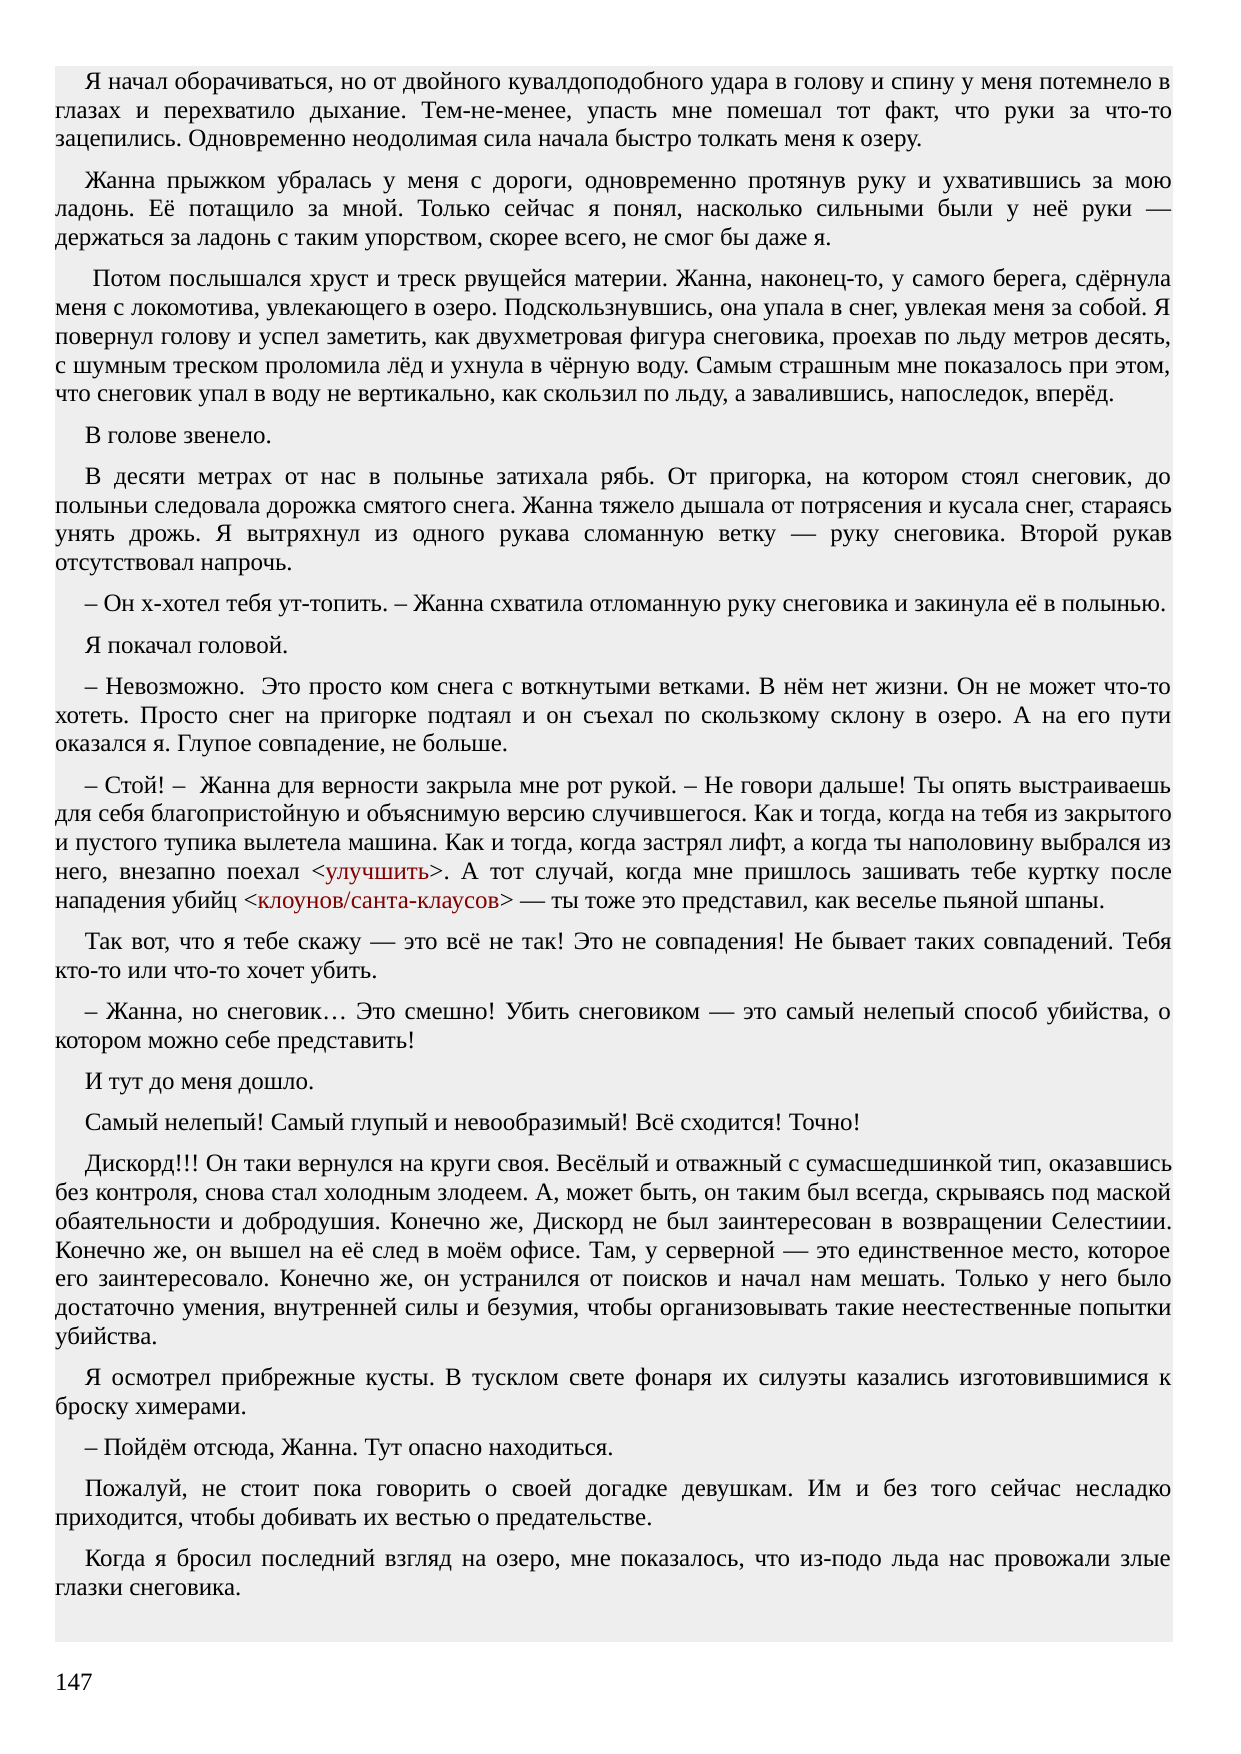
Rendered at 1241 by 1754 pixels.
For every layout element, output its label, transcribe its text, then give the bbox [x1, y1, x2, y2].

text Пожалуй, не стоит пока говорить о своей догадке девушкам. Им и без того сейчас несладко приходится, чтобы добивать их вестью о предательстве. [55, 1473, 1173, 1531]
text Дискорд!!! Он таки вернулся на круги своя. Весёлый и отважный с сумасшедшинкой тип, оказавшись без контроля, снова стал холодным злодеем. А, может быть, он таким был всегда, скрываясь под маской обаятельности и добродушия. Конечно же, Дискорд не был заинтересован в возвращении Селестиии. Конечно же, он вышел на её след в моём офисе. Там, у серверной — это единственное место, которое его заинтересовало. Конечно же, он устранился от поисков и начал нам мешать. Только у него было достаточно умения, внутренней силы и безумия, чтобы организовывать такие неестественные попытки убийства. [55, 1148, 1173, 1350]
text Я осмотрел прибрежные кусты. В тусклом свете фонаря их силуэты казались изготовившимися к броску химерами. [55, 1362, 1173, 1420]
text – Он х-хотел тебя ут-топить. – Жанна схватила отломанную руку снеговика и закинула её в полынью. [55, 588, 1173, 617]
text Жанна прыжком убралась у меня с дороги, одновременно протянув руку и ухватившись за мою ладонь. Её потащило за мной. Только сейчас я понял, насколько сильными были у неё руки — держаться за ладонь с таким упорством, скорее всего, не смог бы даже я. [55, 165, 1173, 251]
text Когда я бросил последний взгляд на озеро, мне показалось, что из-подо льда нас провожали злые глазки снеговика. [55, 1543, 1173, 1601]
text И тут до меня дошло. [55, 1066, 1173, 1095]
text Я начал оборачиваться, но от двойного кувалдоподобного удара в голову и спину у меня потемнело в глазах и перехватило дыхание. Тем-не-менее, упасть мне помешал тот факт, что руки за что-то зацепились. Одновременно неодолимая сила начала быстро толкать меня к озеру. [55, 66, 1173, 152]
text Так вот, что я тебе скажу — это всё не так! Это не совпадения! Не бывает таких совпадений. Тебя кто-то или что-то хочет убить. [55, 926, 1173, 983]
text – Невозможно. Это просто ком снега с воткнутыми ветками. В нём нет жизни. Он не может что-то хотеть. Просто снег на пригорке подтаял и он съехал по скользкому склону в озеро. А на его пути оказался я. Глупое совпадение, не больше. [55, 671, 1173, 757]
text – Жанна, но снеговик… Это смешно! Убить снеговиком — это самый нелепый способ убийства, о котором можно себе представить! [55, 996, 1173, 1053]
text Потом послышался хруст и треск рвущейся материи. Жанна, наконец-то, у самого берега, сдёрнула меня с локомотива, увлекающего в озеро. Подскользнувшись, она упала в снег, увлекая меня за собой. Я повернул голову и успел заметить, как двухметровая фигура снеговика, проехав по льду метров десять, с шумным треском проломила лёд и ухнула в чёрную воду. Самым страшным мне показалось при этом, что снеговик упал в воду не вертикально, как скользил по льду, а завалившись, напоследок, вперёд. [55, 263, 1173, 407]
text В десяти метрах от нас в полынье затихала рябь. От пригорка, на котором стоял снеговик, до полыньи следовала дорожка смятого снега. Жанна тяжело дышала от потрясения и кусала снег, стараясь унять дрожь. Я вытряхнул из одного рукава сломанную ветку — руку снеговика. Второй рукав отсутствовал напрочь. [55, 461, 1173, 576]
text – Стой! – Жанна для верности закрыла мне рот рукой. – Не говори дальше! Ты опять выстраиваешь для себя благопристойную и объяснимую версию случившегося. Как и тогда, когда на тебя из закрытого и пустого тупика вылетела машина. Как и тогда, когда застрял лифт, а когда ты наполовину выбрался из него, внезапно поехал <улучшить>. А тот случай, когда мне пришлось зашивать тебе куртку после нападения убийц <клоунов/санта-клаусов> — ты тоже это представил, как веселье пьяной шпаны. [55, 770, 1173, 913]
text Я покачал головой. [55, 630, 1173, 658]
text – Пойдём отсюда, Жанна. Тут опасно находиться. [55, 1432, 1173, 1461]
text Самый нелепый! Самый глупый и невообразимый! Всё сходится! Точно! [55, 1107, 1173, 1136]
text В голове звенело. [55, 420, 1173, 448]
